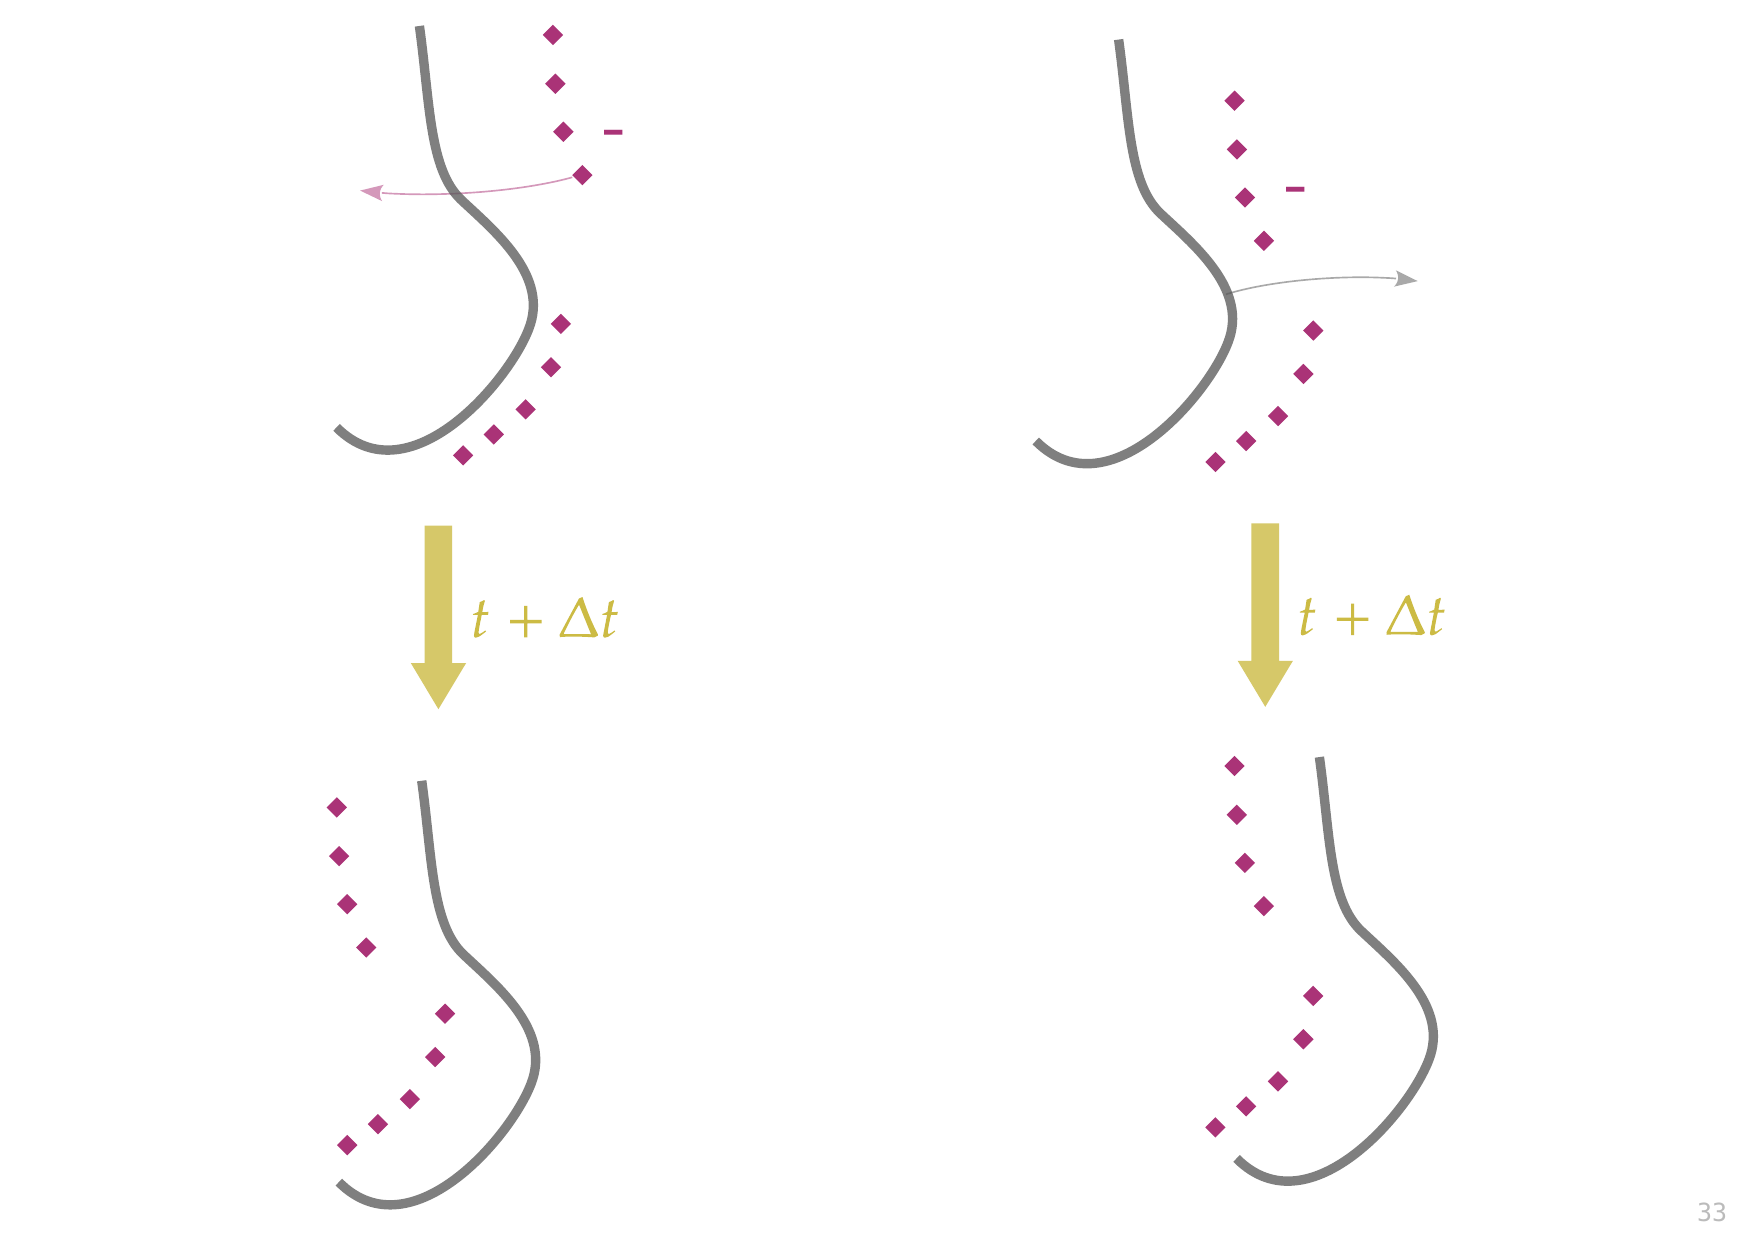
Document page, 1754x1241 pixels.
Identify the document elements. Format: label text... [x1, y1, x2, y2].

text_box [572, 164, 593, 186]
text_box [1237, 523, 1293, 707]
text_box [1234, 187, 1256, 208]
text_box [410, 525, 467, 710]
text_box [1235, 1096, 1257, 1117]
text_box [1267, 1071, 1289, 1092]
text_box [1234, 852, 1256, 873]
text_box [602, 600, 618, 638]
text_box [326, 797, 347, 818]
text_box [559, 597, 598, 638]
text_box [356, 937, 377, 958]
text_box [483, 424, 504, 445]
text_box [434, 1003, 456, 1024]
text_box [1299, 597, 1316, 636]
text_box – [587, 90, 640, 149]
text_box [1253, 230, 1275, 251]
text_box [337, 1134, 358, 1156]
text_box [545, 73, 566, 94]
text_box [472, 600, 489, 638]
text_box [1224, 755, 1245, 777]
text_box [1293, 363, 1314, 385]
text_box [1303, 320, 1324, 341]
text_box [337, 894, 358, 915]
text_box [328, 846, 350, 867]
text_box [425, 1046, 446, 1068]
text_box – [1269, 147, 1322, 206]
text_box [540, 357, 562, 378]
text_box [1226, 804, 1248, 825]
text_box [1267, 405, 1289, 427]
text_box [1253, 895, 1275, 917]
text_box [1336, 603, 1369, 636]
text_box [553, 121, 574, 142]
text_box [1386, 594, 1425, 636]
text_box [515, 399, 536, 420]
text_box [510, 605, 542, 638]
text_box [367, 1114, 389, 1135]
text_box [1293, 1029, 1314, 1050]
text_box [452, 445, 474, 466]
text_box [550, 313, 572, 335]
text_box [1224, 90, 1245, 111]
text_box [1205, 451, 1226, 473]
text_box [1226, 139, 1248, 160]
text_box [542, 24, 564, 46]
text_box [1205, 1117, 1226, 1138]
text_box [1303, 985, 1324, 1007]
text_box [399, 1088, 421, 1110]
text_box [1429, 597, 1445, 636]
text_box [1236, 430, 1257, 452]
